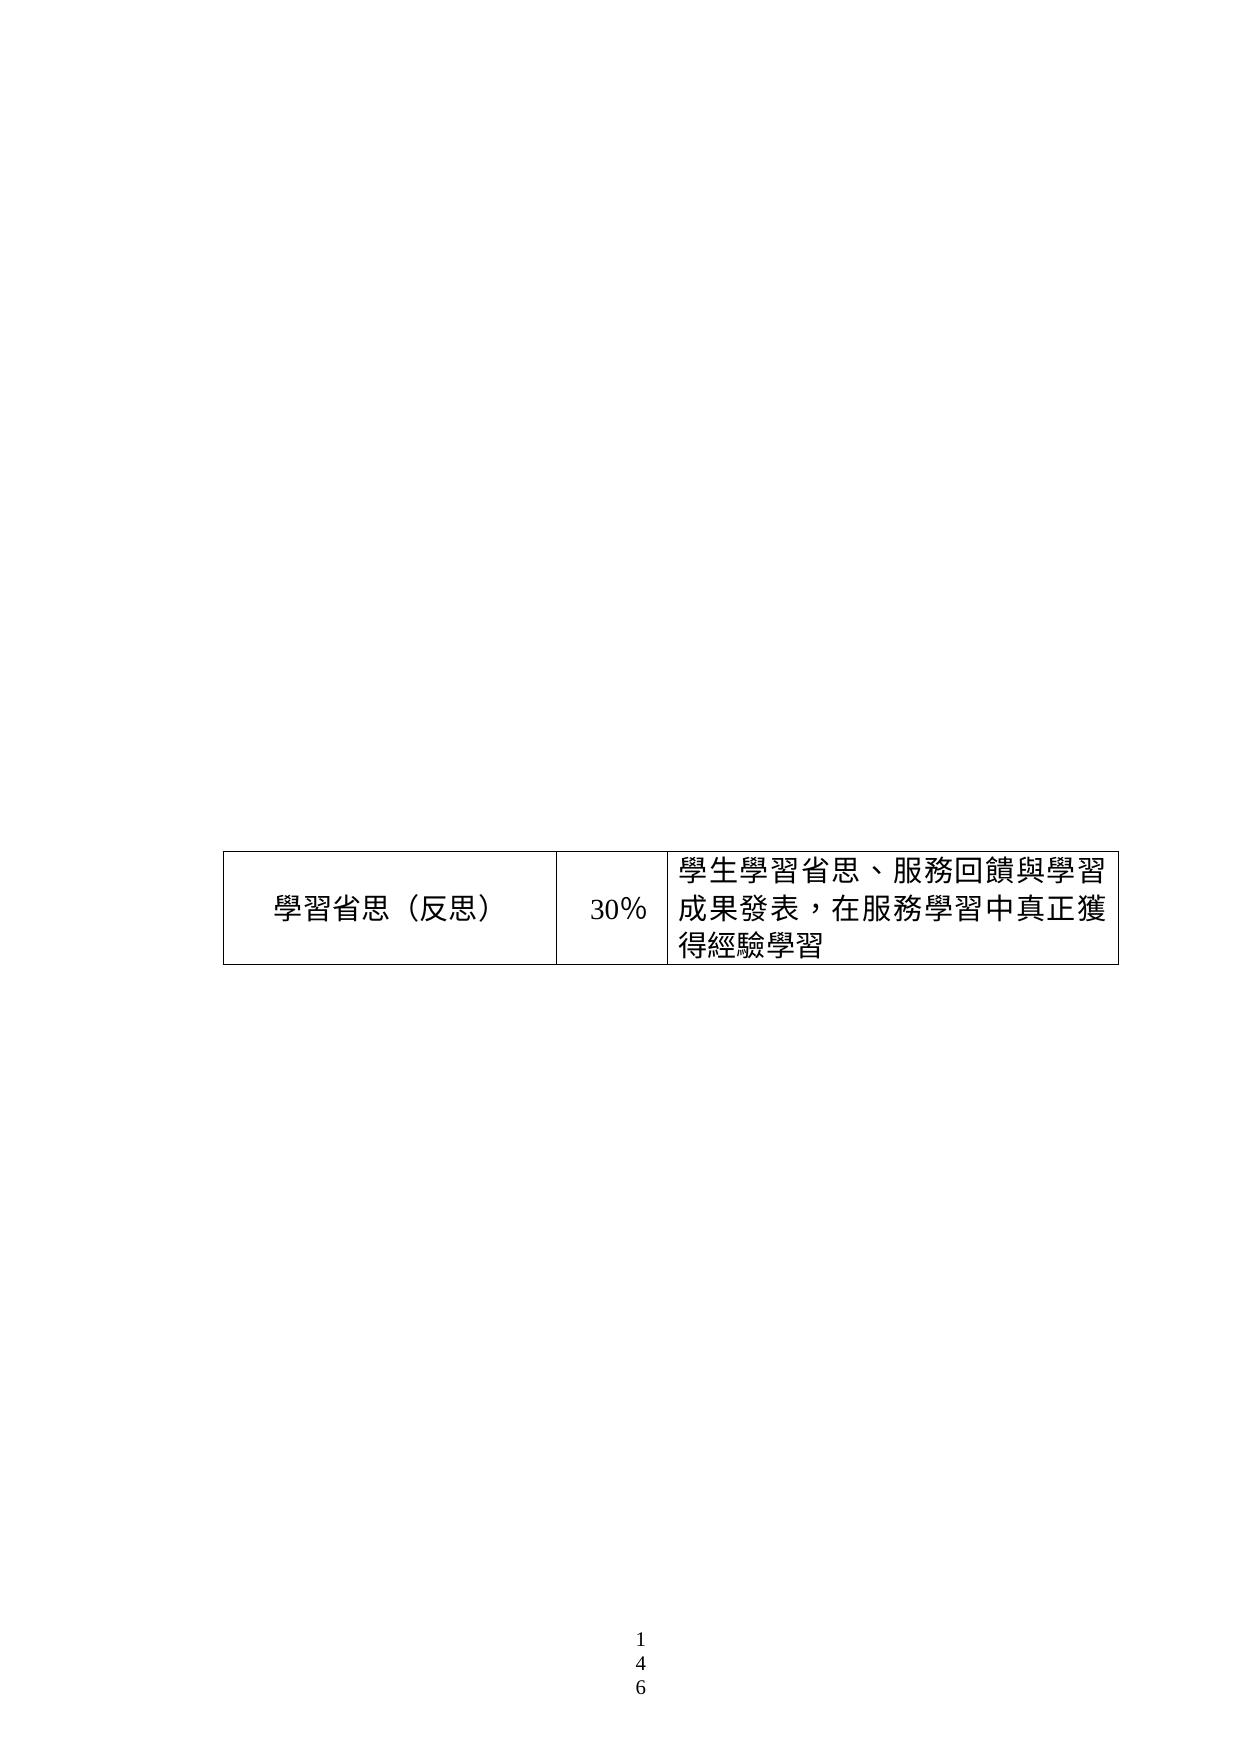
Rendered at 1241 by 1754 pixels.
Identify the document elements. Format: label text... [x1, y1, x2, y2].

table_cell 學生學習省思、服務回饋與學習成果發表，在服務學習中真正獲得經驗學習 [668, 852, 1118, 964]
table_cell 學習省思（反思） [224, 852, 556, 964]
table_cell 30％ [557, 852, 667, 964]
